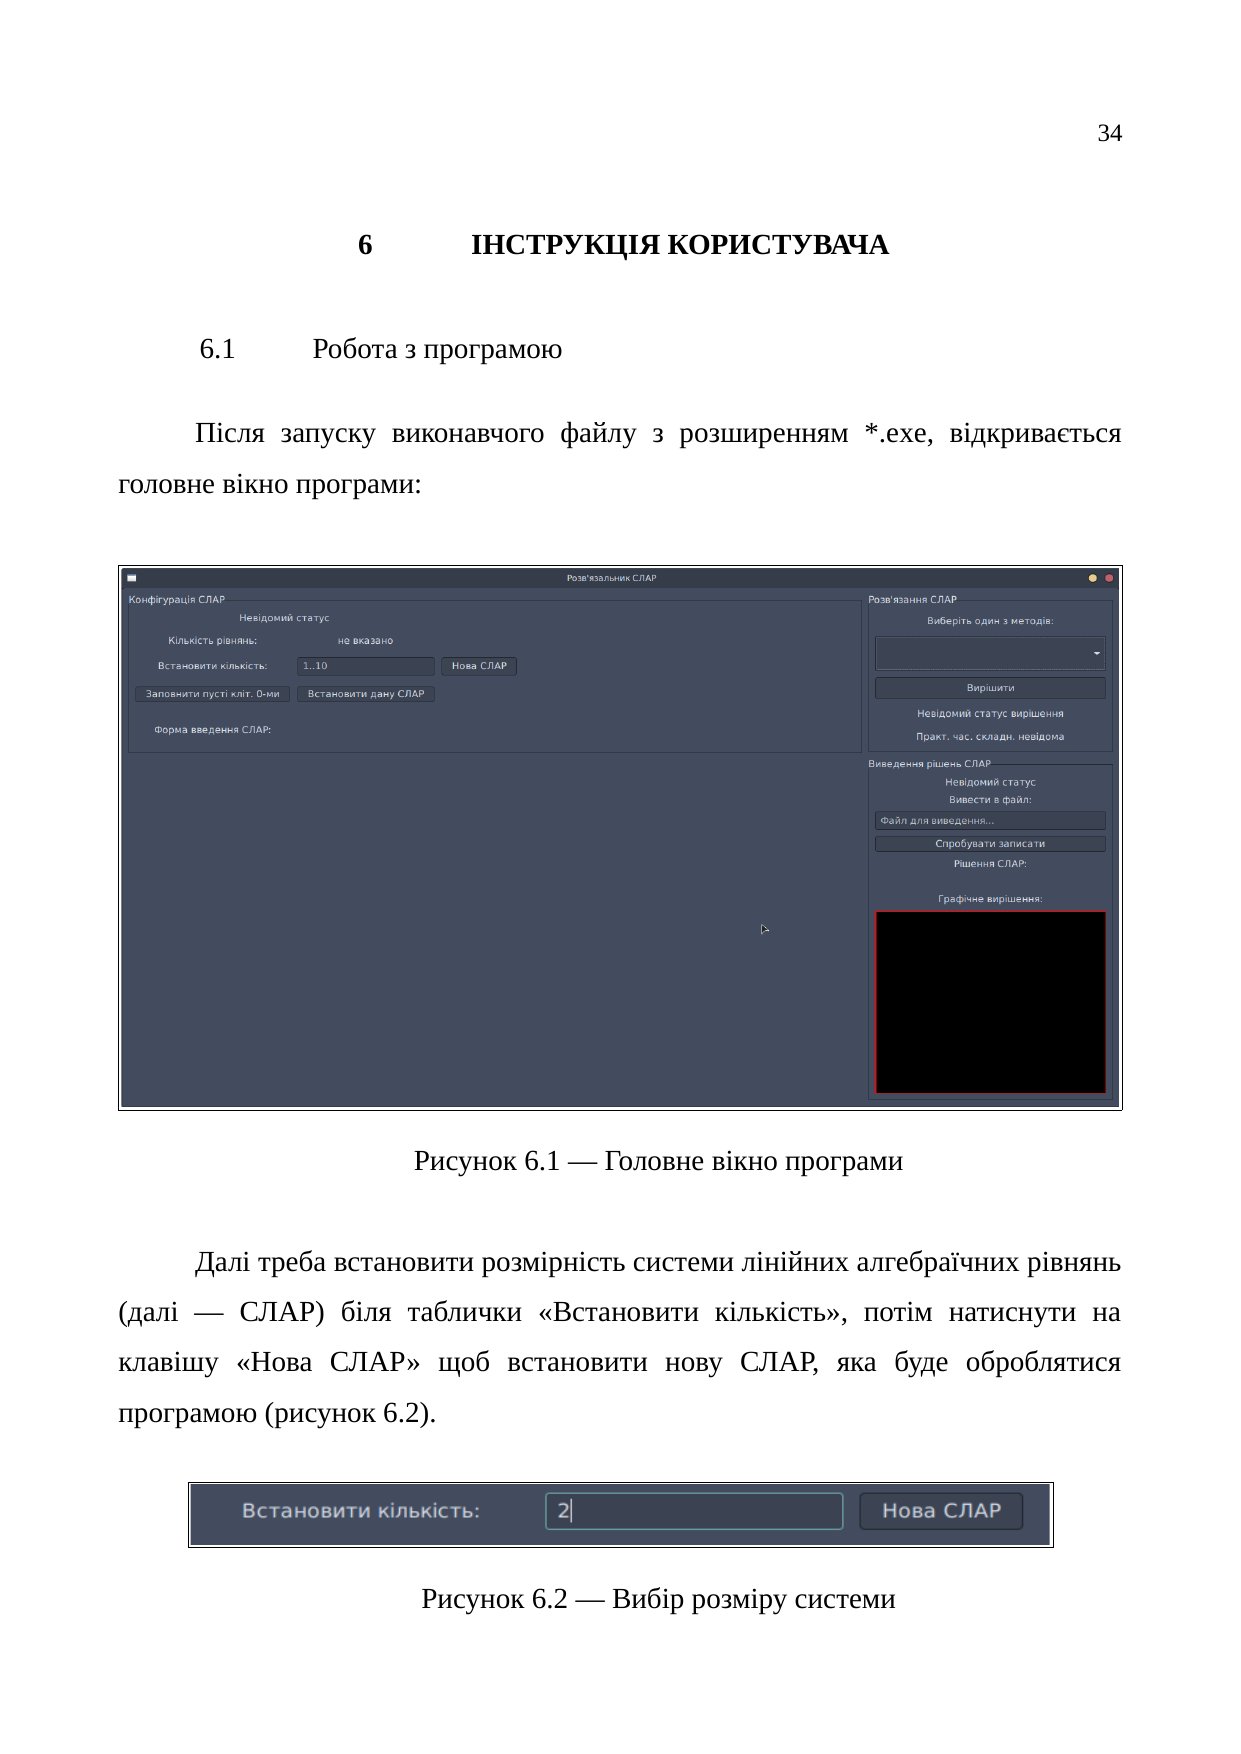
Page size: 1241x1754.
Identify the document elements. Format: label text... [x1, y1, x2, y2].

text Після запуску виконавчого файлу з розширенням *.exe, відкривається головне вікно програми: [118, 415, 1122, 499]
subtitle Робота з програмою [192, 332, 1122, 365]
text Рисунок 6.2 — Вибір розміру системи [118, 1545, 1122, 1614]
picture [190, 1484, 1050, 1545]
text Далі треба встановити розмірність системи лінійних алгебраїчних рівнянь (далі — СЛАР) біля таблички «Встановити кількість», потім натиснути на клавішу «Нова СЛАР» щоб встановити нову СЛАР, яка буде оброблятися програмою (рисунок 6.2). [118, 1244, 1122, 1428]
picture [121, 568, 1119, 1107]
subtitle ІНСТРУКЦІЯ КОРИСТУВАЧА [118, 227, 1122, 260]
text Рисунок 6.1 — Головне вікно програми [118, 1111, 1122, 1177]
